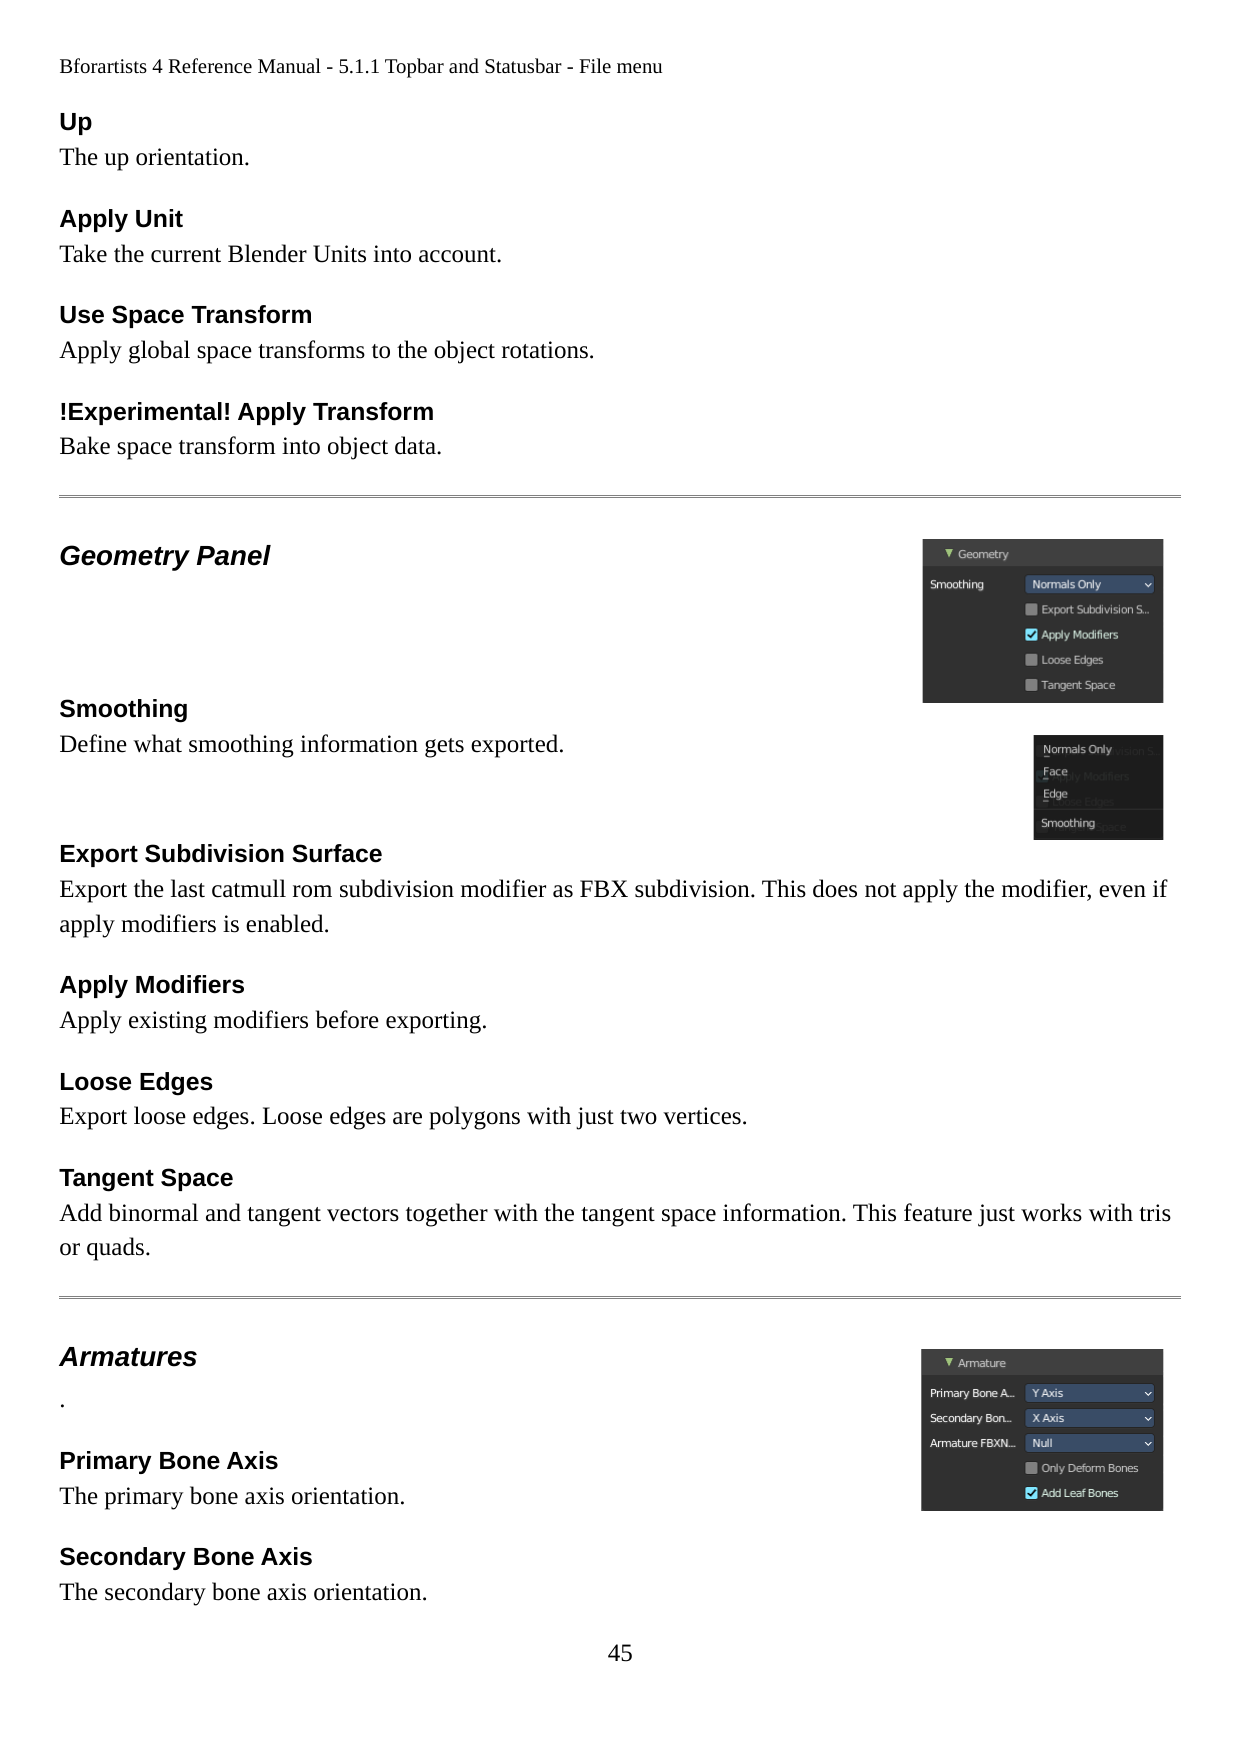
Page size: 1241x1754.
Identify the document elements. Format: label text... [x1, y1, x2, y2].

subtitle [1164, 1446, 1181, 1474]
text Apply existing modifiers before exporting. [59, 1005, 1181, 1034]
subtitle Armatures [59, 1340, 1181, 1372]
text . [59, 1384, 921, 1413]
picture [922, 539, 1164, 703]
text Bake space transform into object data. [59, 431, 1181, 460]
subtitle Geometry Panel [59, 539, 922, 571]
subtitle Export Subdivision Surface [59, 839, 1181, 868]
text Take the current Blender Units into account. [59, 239, 1181, 267]
subtitle Secondary Bone Axis [59, 1542, 1181, 1571]
subtitle Tangent Space [59, 1163, 1181, 1192]
subtitle Apply Modifiers [59, 970, 1181, 999]
subtitle !Experimental! Apply Transform [59, 397, 1181, 425]
picture [1033, 735, 1164, 840]
text [1164, 1384, 1181, 1413]
subtitle Apply Unit [59, 204, 1181, 232]
subtitle Loose Edges [59, 1067, 1181, 1095]
text The secondary bone axis orientation. [59, 1577, 1181, 1606]
text Export loose edges. Loose edges are polygons with just two vertices. [59, 1101, 1181, 1130]
text Add binormal and tangent vectors together with the tangent space information. This feature just works with tris or quads. [59, 1198, 1181, 1261]
subtitle [1164, 539, 1181, 571]
text The up orientation. [59, 142, 1181, 171]
picture [921, 1349, 1164, 1511]
subtitle Up [59, 107, 1181, 136]
subtitle Primary Bone Axis [59, 1446, 921, 1474]
text Apply global space transforms to the object rotations. [59, 335, 1181, 364]
subtitle Smoothing [59, 694, 1181, 723]
subtitle Use Space Transform [59, 300, 1181, 329]
text Define what smoothing information gets exported. [59, 729, 1181, 758]
text Export the last catmull rom subdivision modifier as FBX subdivision. This does not apply the modifier, even if apply modifiers is enabled. [59, 874, 1181, 937]
text The primary bone axis orientation. [59, 1481, 921, 1509]
